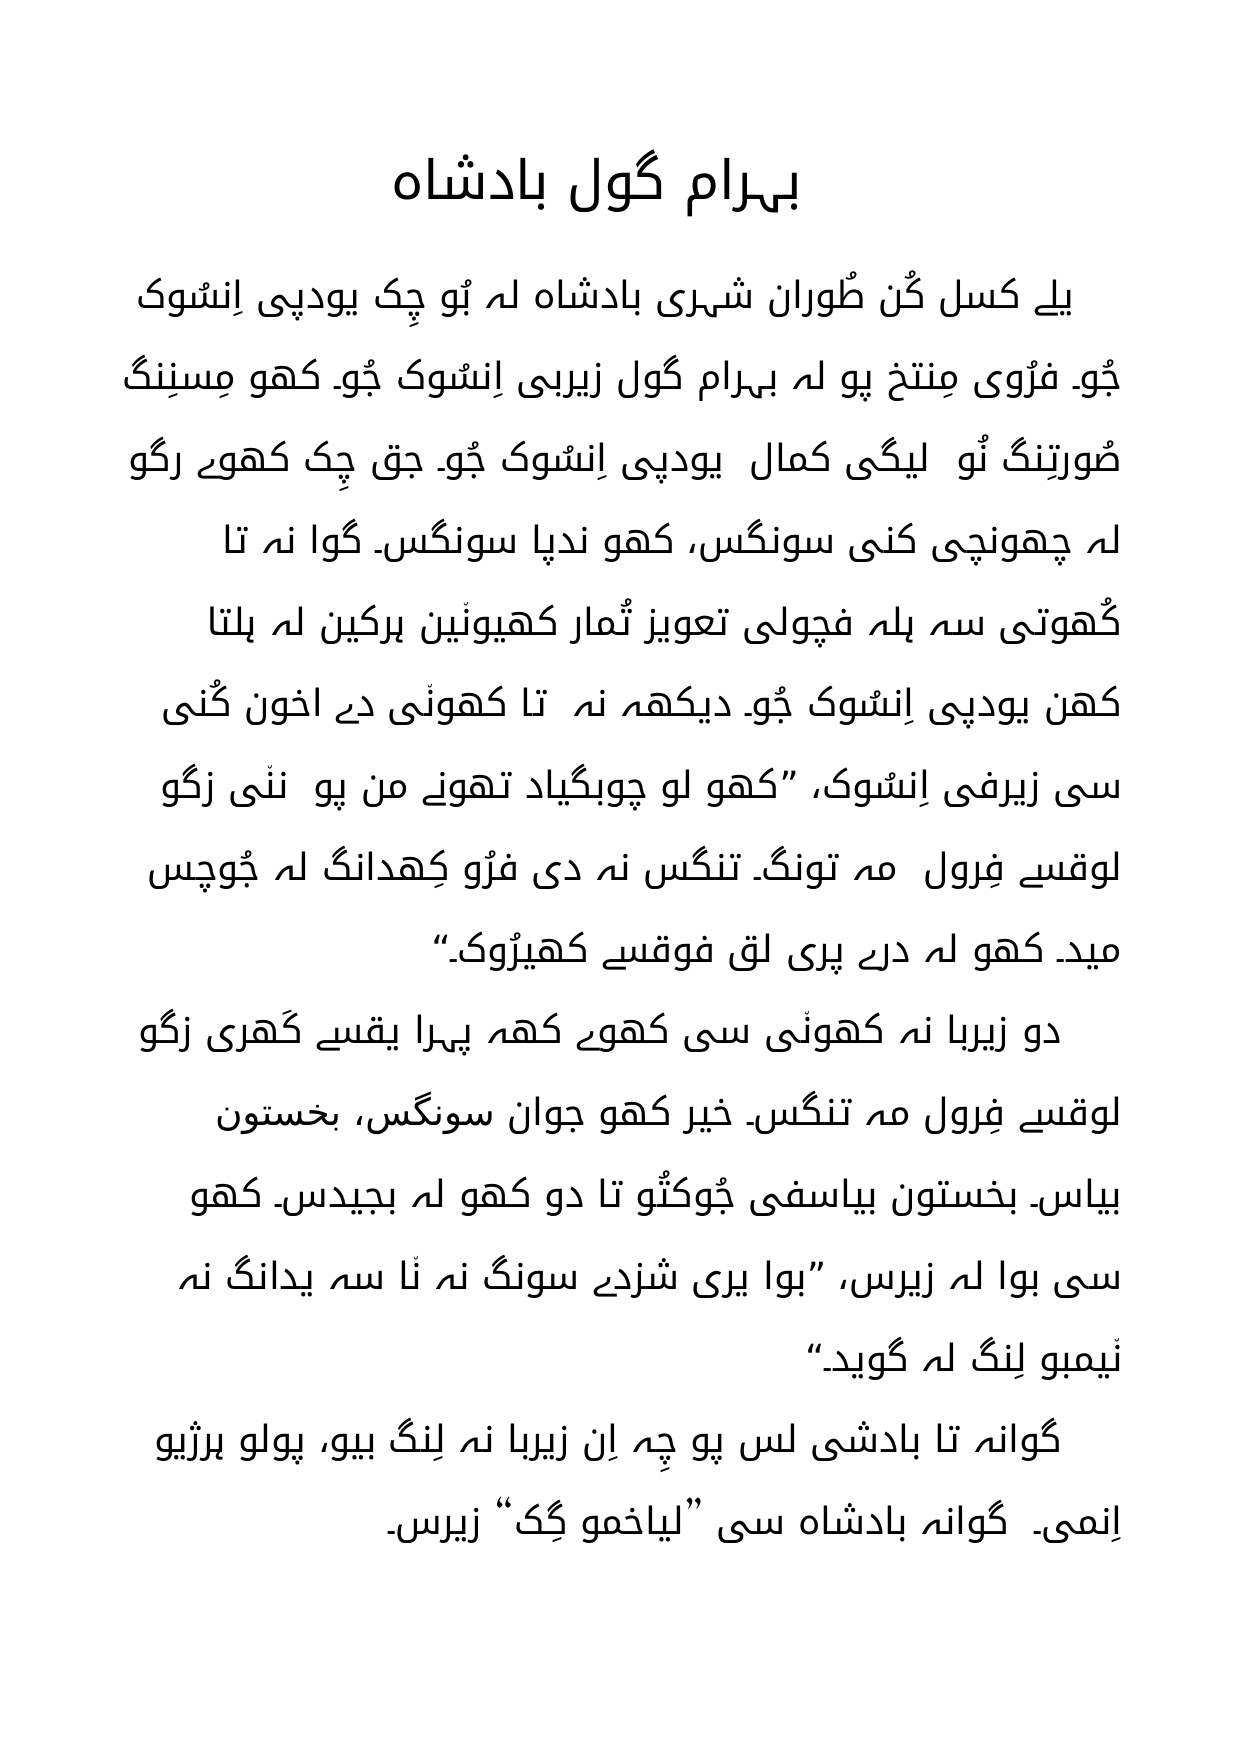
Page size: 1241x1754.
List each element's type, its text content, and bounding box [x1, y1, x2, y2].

text یلے کسل کُن طُوران شہری بادشاہ لہ بُو چِک یودپی اِنسُوک جُو۔ فرُوی مِنتخ پو لہ بہرام گول زیربی اِنسُوک جُو۔ کھو مِسنِنگ صُورتِنگ نُو لیگی کمال یودپی اِنسُوک جُو۔ جق چِک کھوے رگو لہ چھونچی کنی سونگس، کھو ندپا سونگس۔ گوا نہ تا کُھوتی سہ ہلہ فچولی تعویز تُمار کھیون٘ین ہرکین لہ ہلتا کھن یودپی اِنسُوک جُو۔ دیکھہ نہ تا کھون٘ی دے اخون کُنی سی زیرفی اِنسُوک، ”کھو لو چوبگیاد تھونے من پو نن٘ی زگو لوقسے فِرول مہ تونگ۔ تنگس نہ دی فرُو کِھدانگ لہ جُوچس مید۔ کھو لہ درے پری لق فوقسے کھیرُوک۔“ [118, 260, 1122, 985]
text دو زیربا نہ کھون٘ی سی کھوے کھہ پہرا یقسے کَھری زگو لوقسے فِرول مہ تنگس۔ خیر کھو جوان سونگس، بخستون بیاس۔ بخستون بیاسفی جُوکتُو تا دو کھو لہ بجیدس۔ کھو سی بوا لہ زیرس، ”بوا یری شزدے سونگ نہ ن٘ا سہ یدانگ نہ ن٘یمبو لِنگ لہ گوید۔“ [118, 996, 1122, 1394]
text بہرام گول بادشاہ [118, 130, 1122, 233]
text گوانہ تا بادشی لس پو چِہ اِن زیربا نہ لِنگ بیو، پولو ہرژیو اِنمی۔ گوانہ بادشاہ سی ”لیاخمو گِک“ زیرس۔ [118, 1405, 1122, 1558]
